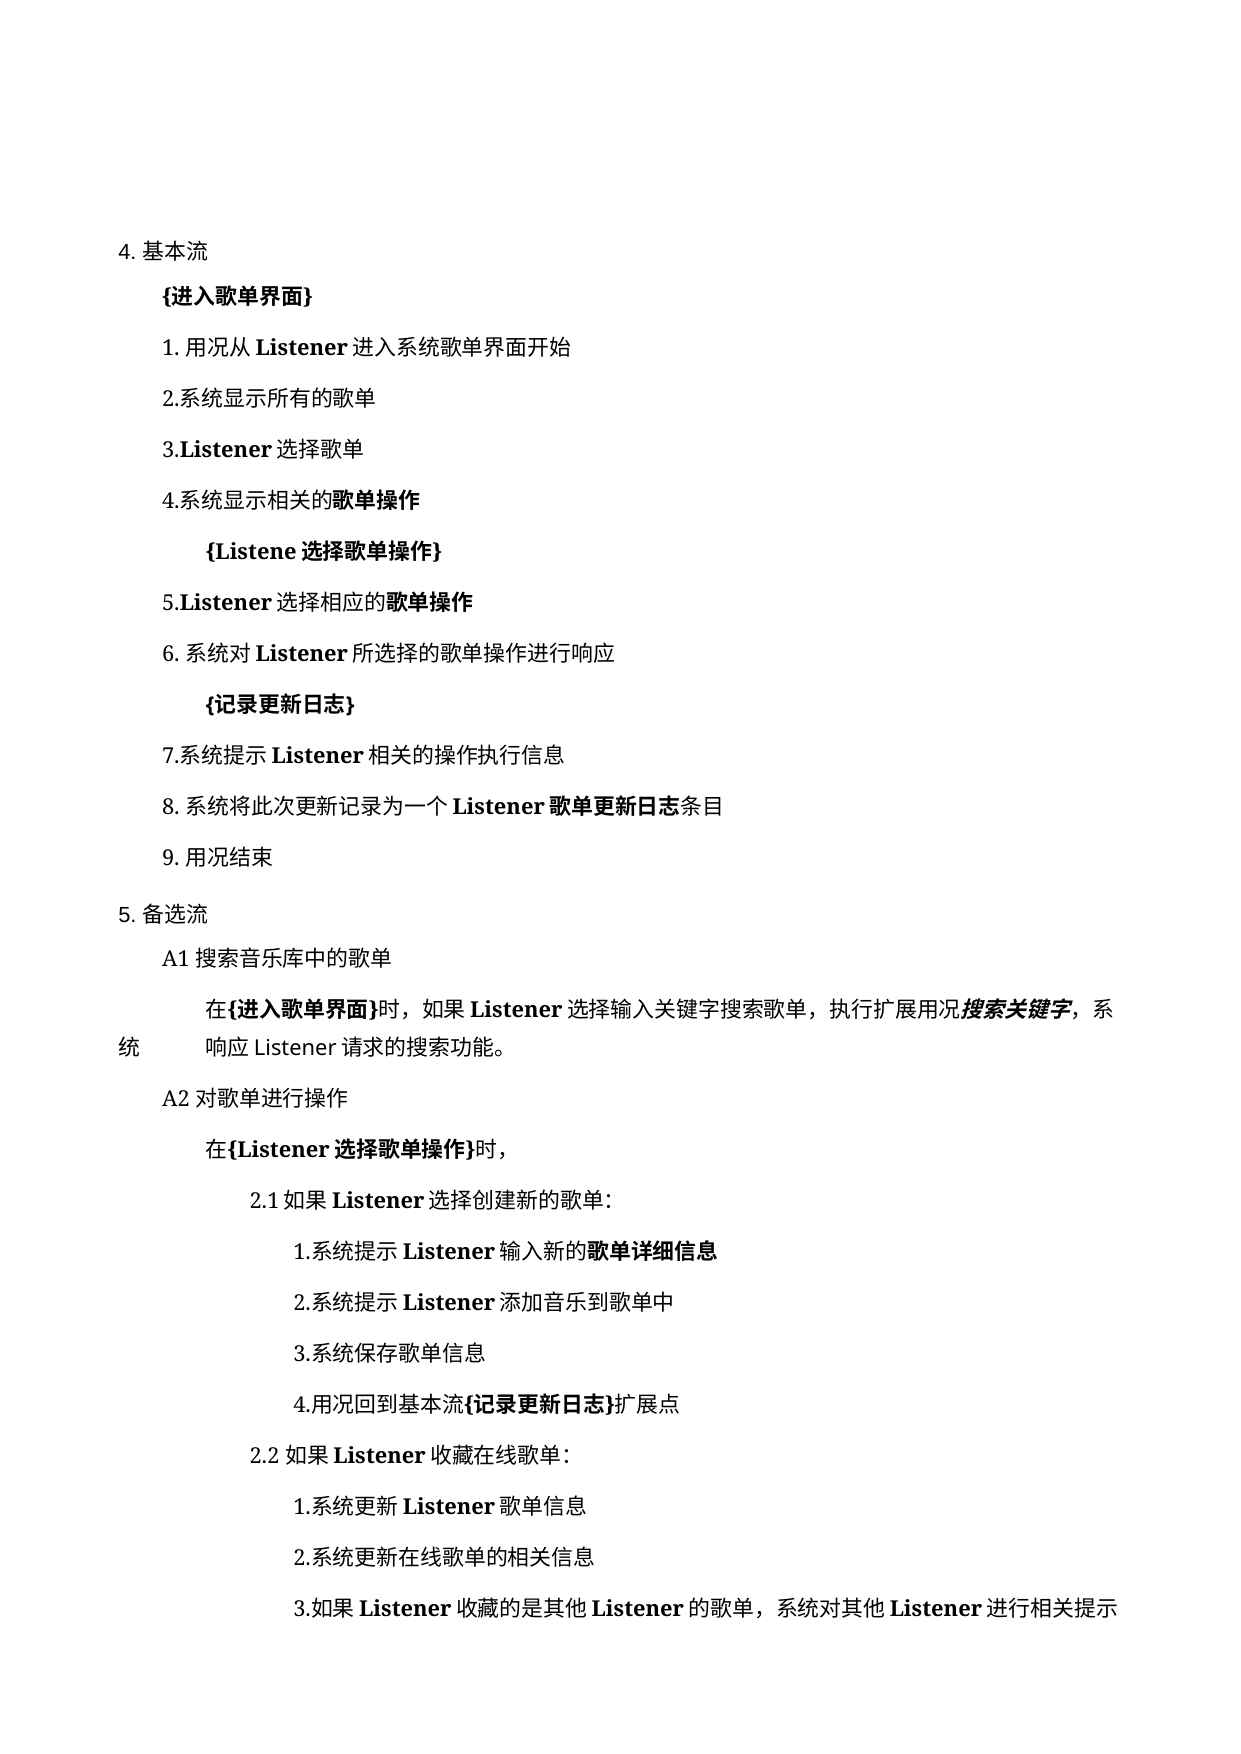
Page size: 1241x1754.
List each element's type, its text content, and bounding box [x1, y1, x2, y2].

text A1 搜索音乐库中的歌单 [118, 941, 1122, 973]
text 3.Listener选择歌单 [118, 432, 1122, 464]
text 9. 用况结束 [118, 840, 1122, 872]
text 2.系统提示Listener添加音乐到歌单中 [118, 1285, 1122, 1317]
text {记录更新日志} [118, 687, 1122, 719]
text 5.Listener选择相应的歌单操作 [118, 585, 1122, 617]
text 2.2 如果Listener收藏在线歌单： [118, 1438, 1122, 1470]
text 3.如果Listener收藏的是其他Listener的歌单，系统对其他Listener进行相关提示 [118, 1591, 1122, 1623]
text 6. 系统对Listener所选择的歌单操作进行响应 [118, 636, 1122, 668]
subtitle 备选流 [118, 897, 1122, 928]
text 8. 系统将此次更新记录为一个Listener歌单更新日志条目 [118, 789, 1122, 821]
text 在{Listener选择歌单操作}时， [118, 1132, 1122, 1164]
text {进入歌单界面} [118, 279, 1122, 311]
text 1.系统更新Listener歌单信息 [118, 1489, 1122, 1521]
text 2.系统显示所有的歌单 [118, 381, 1122, 413]
text 在{进入歌单界面}时，如果Listener选择输入关键字搜索歌单，执行扩展用况搜索关键字，系统 响应Listener请求的搜索功能。 [118, 992, 1122, 1062]
text 7.系统提示Listener相关的操作执行信息 [118, 738, 1122, 770]
text 4.用况回到基本流{记录更新日志}扩展点 [118, 1387, 1122, 1419]
text 3.系统保存歌单信息 [118, 1336, 1122, 1368]
text 2.系统更新在线歌单的相关信息 [118, 1540, 1122, 1572]
text 1. 用况从Listener进入系统歌单界面开始 [118, 330, 1122, 362]
subtitle 基本流 [118, 234, 1122, 266]
text 2.1如果Listener选择创建新的歌单： [118, 1183, 1122, 1215]
text 1.系统提示Listener输入新的歌单详细信息 [118, 1234, 1122, 1266]
text {Listene选择歌单操作} [118, 534, 1122, 566]
text 4.系统显示相关的歌单操作 [118, 483, 1122, 515]
text A2 对歌单进行操作 [118, 1081, 1122, 1113]
